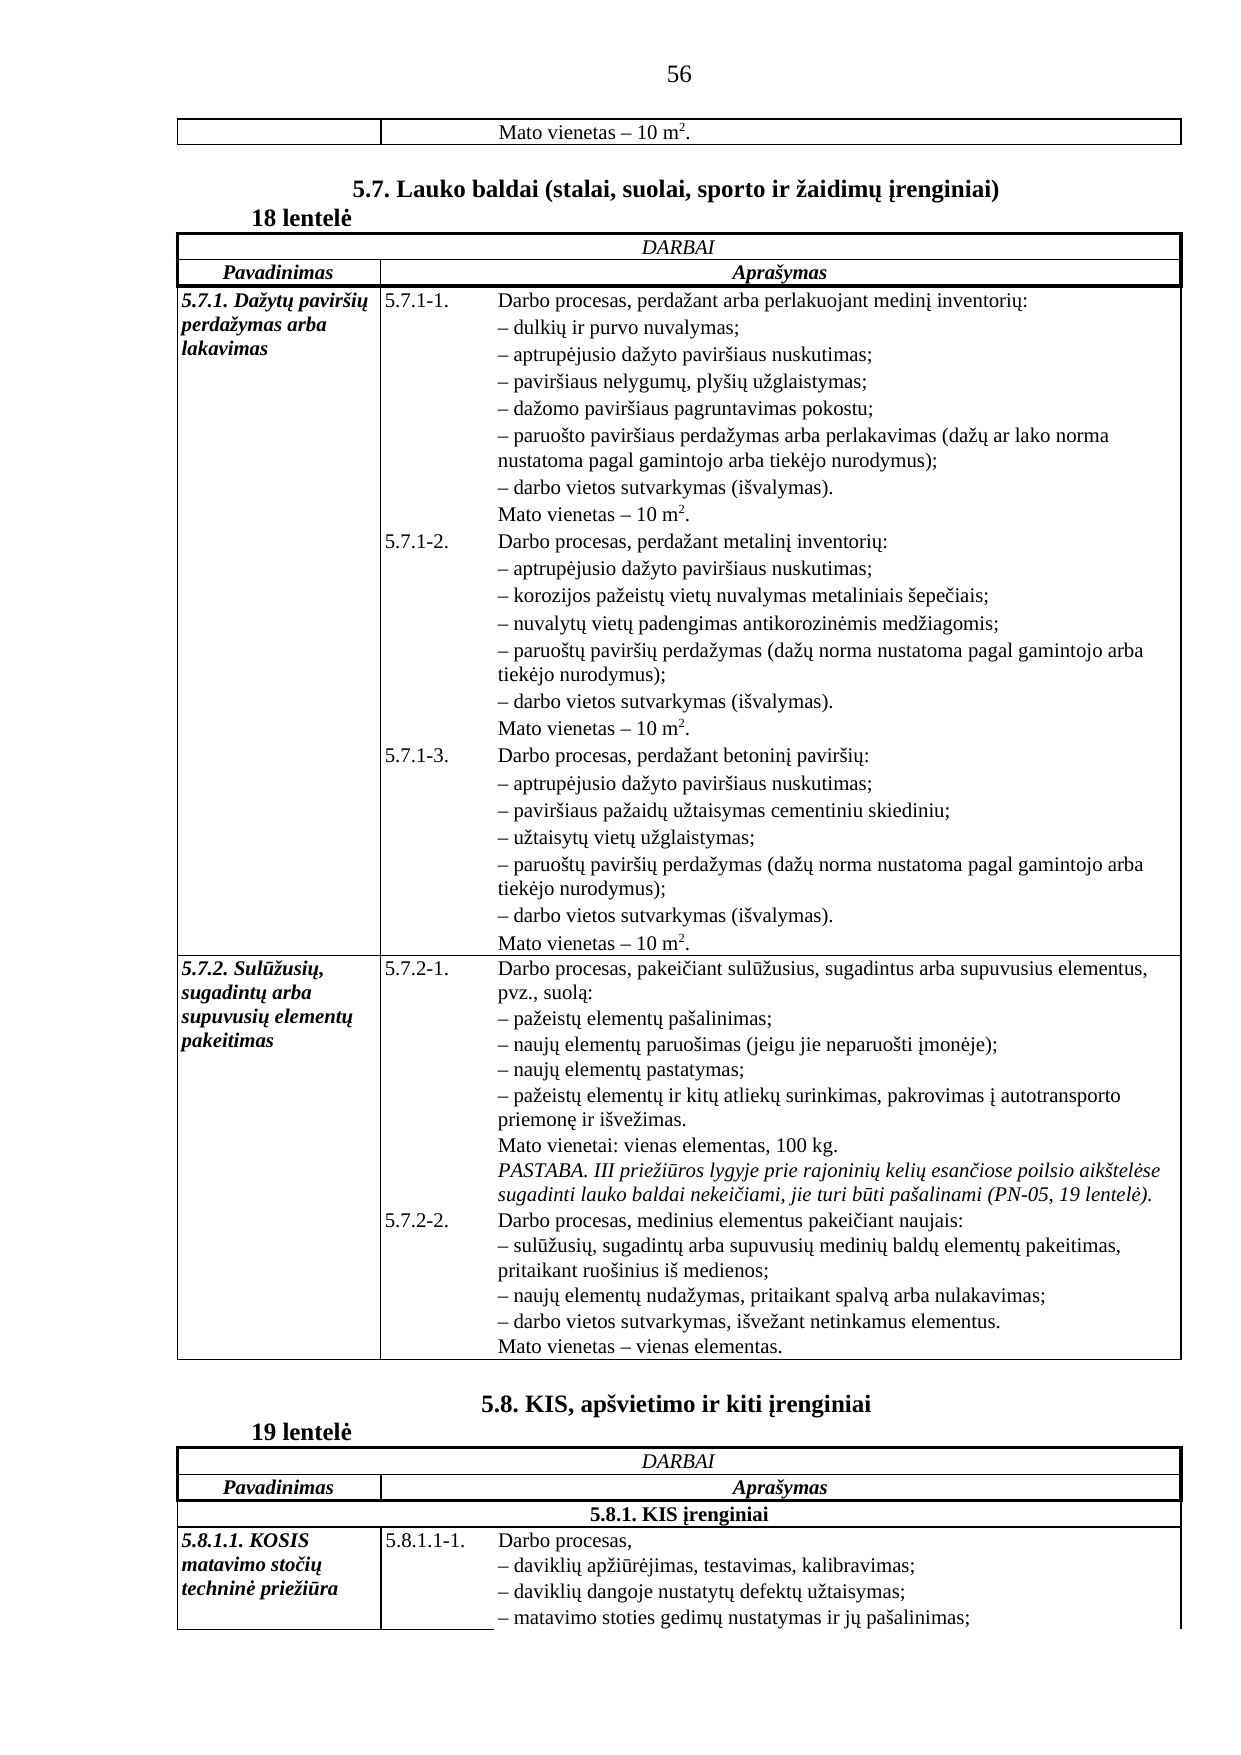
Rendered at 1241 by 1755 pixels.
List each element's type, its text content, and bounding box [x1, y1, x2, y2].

table_cell – aptrupėjusio dažyto paviršiaus nuskutimas; [494, 768, 1180, 795]
table_cell Mato vienetas – 10 m2. [494, 713, 1180, 740]
table_cell – užtaisytų vietų užglaistymas; [494, 822, 1180, 849]
table_cell 5.7.2-1. [381, 956, 493, 1206]
table_cell 5.7.1-3. [381, 740, 493, 955]
table_cell – sulūžusių, sugadintų arba supuvusių medinių baldų elementų pakeitimas, pritaikant ruošinius iš medienos; [494, 1232, 1180, 1282]
table_cell – paruoštų paviršių perdažymas (dažų norma nustatoma pagal gamintojo arba tiekėjo nurodymus); [494, 849, 1180, 900]
table_cell 5.7.1-2. [381, 526, 493, 740]
table_cell – korozijos pažeistų vietų nuvalymas metaliniais šepečiais; [494, 580, 1180, 607]
table_cell [178, 120, 380, 144]
table_cell – matavimo stoties gedimų nustatymas ir jų pašalinimas; [494, 1603, 1180, 1629]
table_cell – darbo vietos sutvarkymas (išvalymas). [494, 686, 1180, 713]
table_cell – naujų elementų pastatymas; [494, 1056, 1180, 1081]
table_cell – paviršiaus nelygumų, plyšių užglaistymas; [494, 366, 1180, 393]
text 18 lentelė [177, 203, 1181, 232]
table_cell Darbo procesas, perdažant metalinį inventorių: [494, 526, 1180, 553]
table_cell – daviklių apžiūrėjimas, testavimas, kalibravimas; [494, 1552, 1180, 1577]
table_cell 5.7.1. Dažytų paviršių perdažymas arba lakavimas [178, 288, 380, 955]
table_cell – dulkių ir purvo nuvalymas; [494, 312, 1180, 339]
table_cell – paruošto paviršiaus perdažymas arba perlakavimas (dažų ar lako norma nustatoma pagal gamintojo arba tiekėjo nurodymus); [494, 420, 1180, 472]
table_cell – pažeistų elementų pašalinimas; [494, 1004, 1180, 1030]
table_cell – darbo vietos sutvarkymas, išvežant netinkamus elementus. [494, 1307, 1180, 1333]
table_cell – paruoštų paviršių perdažymas (dažų norma nustatoma pagal gamintojo arba tiekėjo nurodymus); [494, 635, 1180, 686]
table_cell Darbo procesas, perdažant betoninį paviršių: [494, 740, 1180, 767]
table_cell 5.7.1-1. [381, 288, 493, 526]
table_cell – pažeistų elementų ir kitų atliekų surinkimas, pakrovimas į autotransporto priemonę ir išvežimas. [494, 1081, 1180, 1131]
text 5.8. KIS, apšvietimo ir kiti įrenginiai [177, 1389, 1181, 1417]
table_cell – darbo vietos sutvarkymas (išvalymas). [494, 472, 1180, 499]
table_cell 5.7.2. Sulūžusių, sugadintų arba supuvusių elementų pakeitimas [178, 956, 380, 1358]
table_cell [382, 120, 494, 144]
table_cell – aptrupėjusio dažyto paviršiaus nuskutimas; [494, 339, 1180, 366]
table_cell – nuvalytų vietų padengimas antikorozinėmis medžiagomis; [494, 608, 1180, 635]
table_cell PASTABA. III priežiūros lygyje prie rajoninių kelių esančiose poilsio aikštelėse sugadinti lauko baldai nekeičiami, jie turi būti pašalinami (PN-05, 19 lentelė). [494, 1157, 1180, 1206]
text 5.7. Lauko baldai (stalai, suolai, sporto ir žaidimų įrenginiai) [177, 174, 1181, 203]
text 19 lentelė [177, 1417, 1181, 1446]
table_cell Mato vienetas – 10 m2. [494, 928, 1180, 955]
table_cell – paviršiaus pažaidų užtaisymas cementiniu skiediniu; [494, 795, 1180, 822]
table_cell – dažomo paviršiaus pagruntavimas pokostu; [494, 393, 1180, 420]
table_cell – aptrupėjusio dažyto paviršiaus nuskutimas; [494, 553, 1180, 580]
table_cell 5.8.1.1. KOSIS matavimo stočių techninė priežiūra [178, 1528, 380, 1629]
table_cell 5.8.1.1-1. [382, 1528, 494, 1629]
table_cell Mato vienetas – vienas elementas. [494, 1333, 1180, 1358]
table_cell – daviklių dangoje nustatytų defektų užtaisymas; [494, 1578, 1180, 1603]
table_cell 5.7.2-2. [381, 1206, 493, 1358]
table_cell – naujų elementų paruošimas (jeigu jie neparuošti įmonėje); [494, 1030, 1180, 1056]
table_cell Mato vienetai: vienas elementas, 100 kg. [494, 1131, 1180, 1157]
table_cell – naujų elementų nudažymas, pritaikant spalvą arba nulakavimas; [494, 1282, 1180, 1307]
table_cell Mato vienetas – 10 m2. [494, 499, 1180, 526]
table_cell Darbo procesas, medinius elementus pakeičiant naujais: [494, 1206, 1180, 1232]
table_cell – darbo vietos sutvarkymas (išvalymas). [494, 900, 1180, 927]
